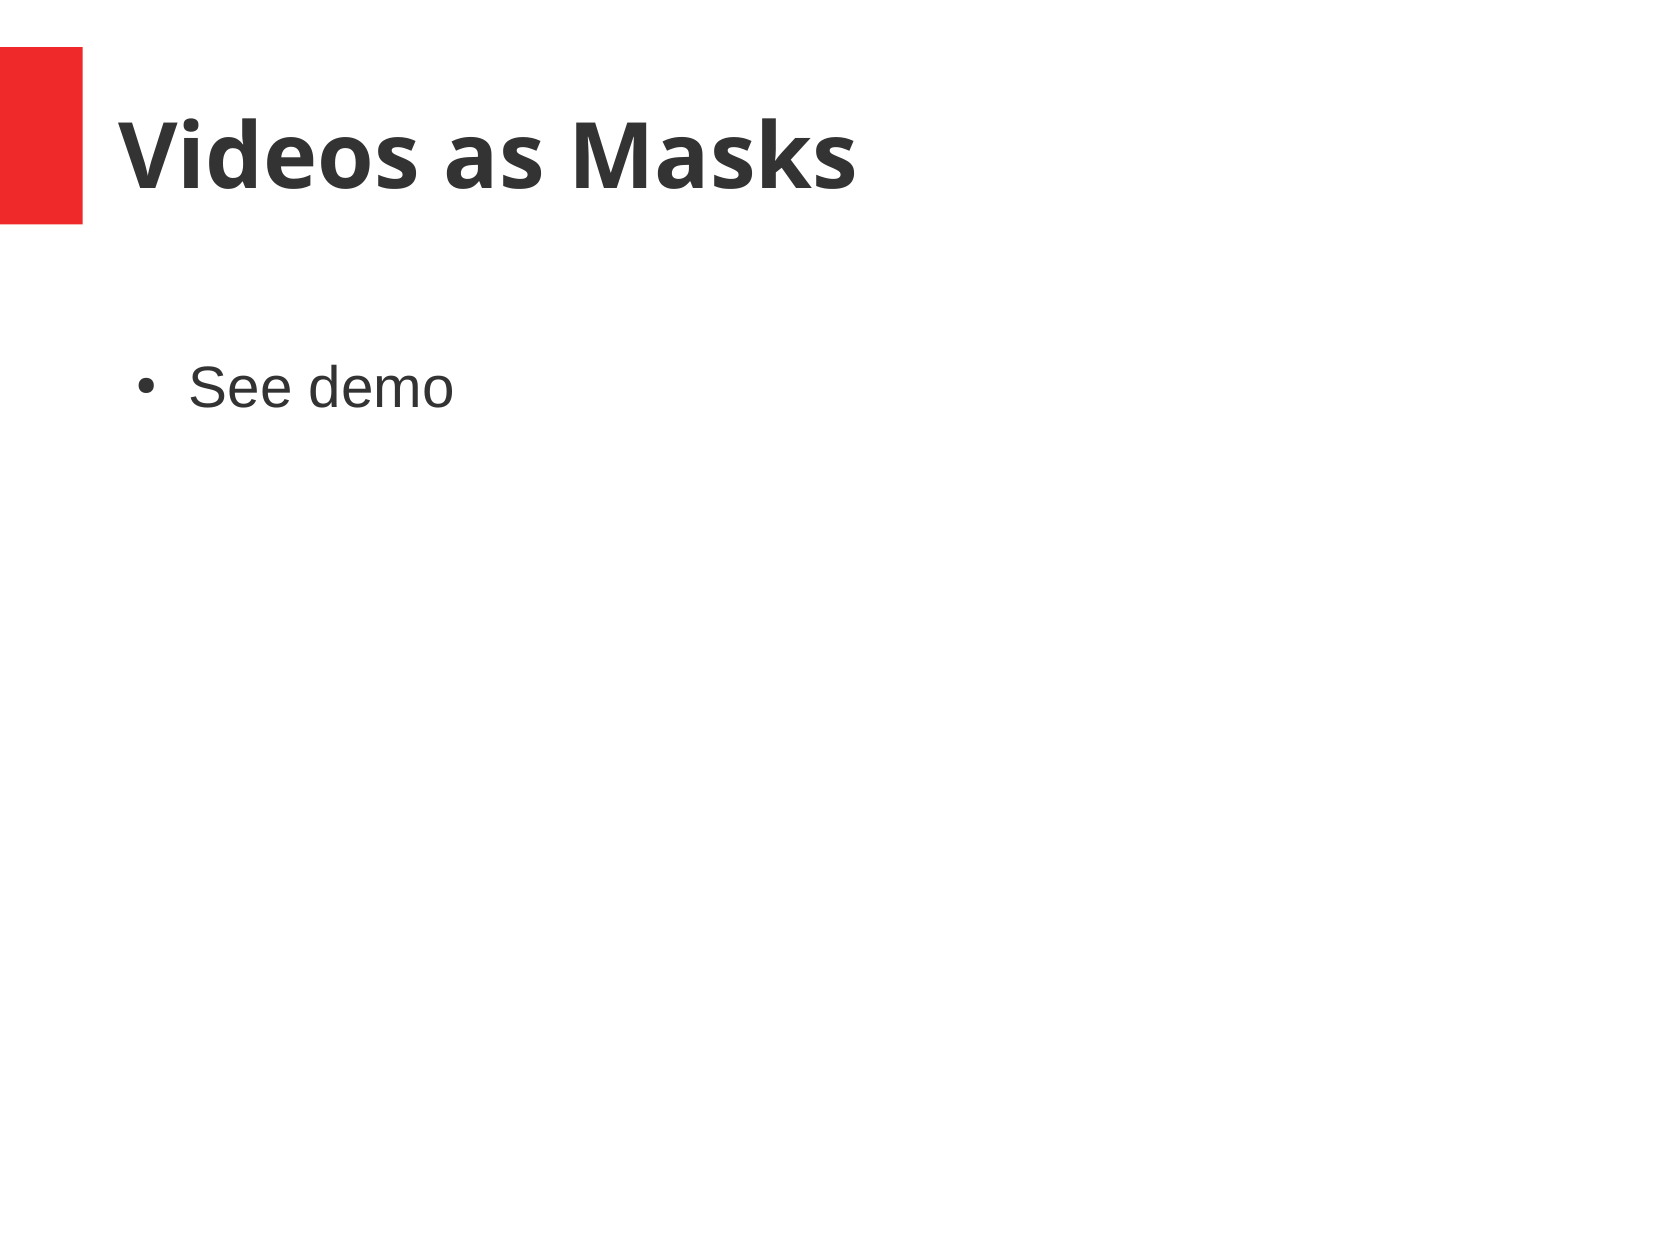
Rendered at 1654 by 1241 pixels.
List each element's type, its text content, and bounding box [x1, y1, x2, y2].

list See demo [118, 354, 1536, 1074]
title Videos as Masks [118, 49, 1571, 257]
